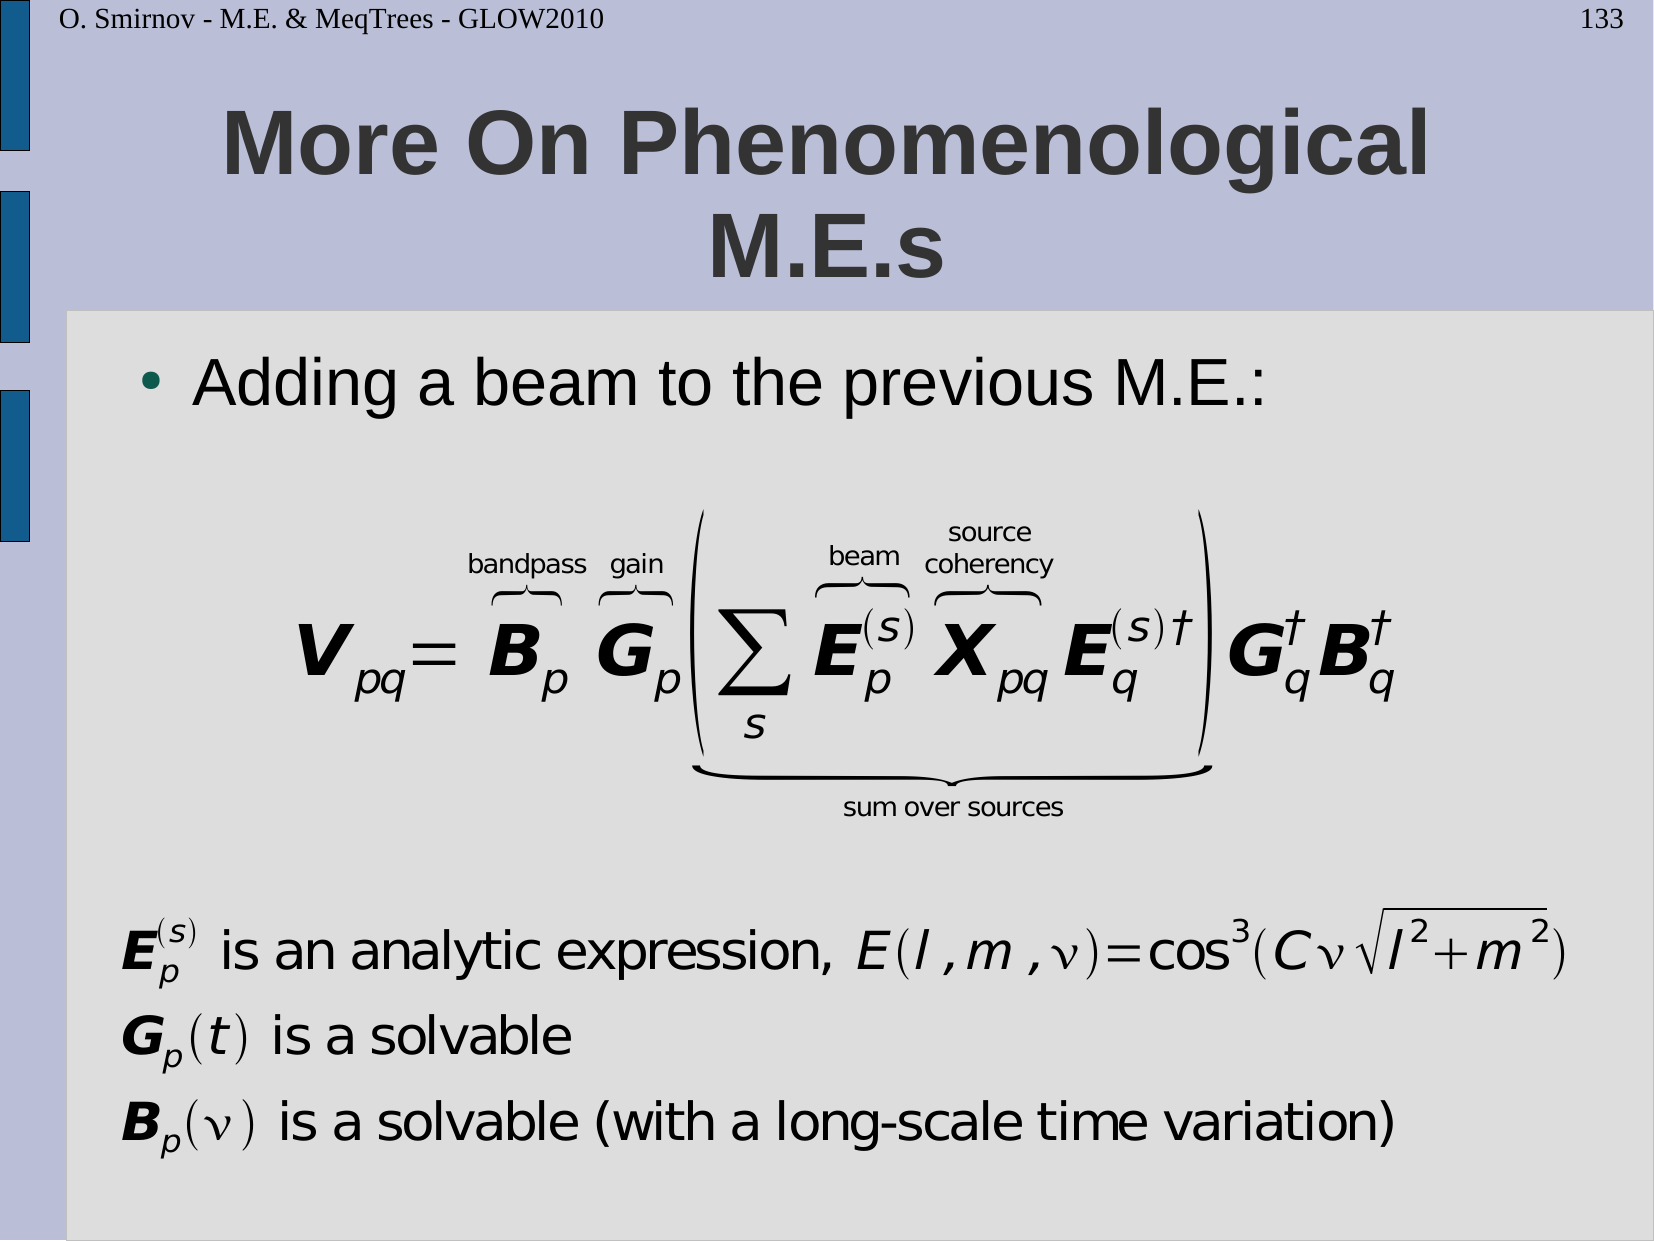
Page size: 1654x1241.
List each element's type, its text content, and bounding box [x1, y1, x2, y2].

list Adding a beam to the previous M.E.: [121, 344, 1534, 505]
chart [112, 505, 1576, 1241]
title More On Phenomenological M.E.s [121, 91, 1534, 299]
